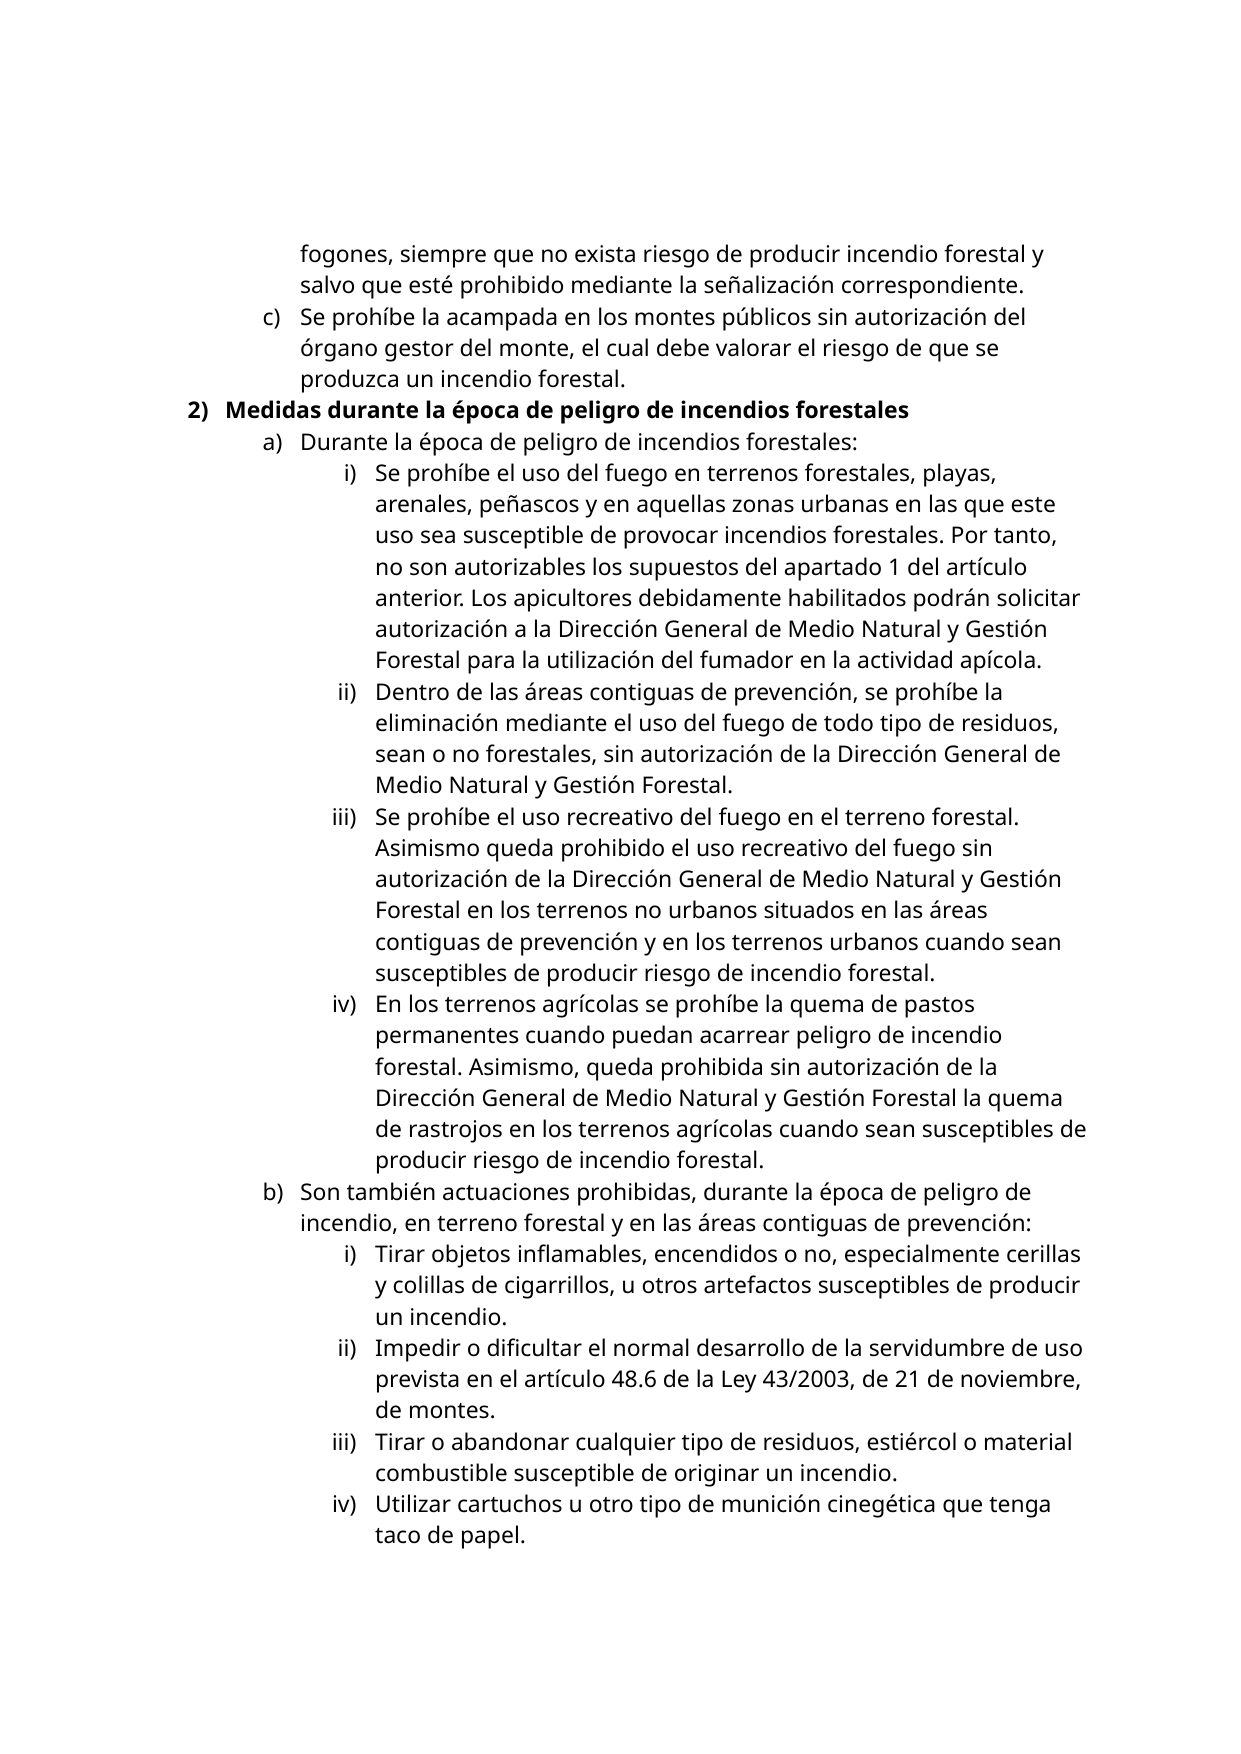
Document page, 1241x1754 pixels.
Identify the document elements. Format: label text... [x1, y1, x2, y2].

list Tirar o abandonar cualquier tipo de residuos, estiércol o material combustible susceptible de originar un incendio. [356, 1425, 1090, 1488]
list Medidas durante la época de peligro de incendios forestales [187, 394, 1090, 425]
list Utilizar cartuchos u otro tipo de munición cinegética que tenga taco de papel. [356, 1488, 1090, 1550]
list fogones, siempre que no exista riesgo de producir incendio forestal y salvo que esté prohibido mediante la señalización correspondiente. [262, 238, 1090, 300]
list Se prohíbe el uso recreativo del fuego en el terreno forestal. Asimismo queda prohibido el uso recreativo del fuego sin autorización de la Dirección General de Medio Natural y Gestión Forestal en los terrenos no urbanos situados en las áreas contiguas de prevención y en los terrenos urbanos cuando sean susceptibles de producir riesgo de incendio forestal. [356, 800, 1090, 988]
list Impedir o dificultar el normal desarrollo de la servidumbre de uso prevista en el artículo 48.6 de la Ley 43/2003, de 21 de noviembre, de montes. [356, 1332, 1090, 1425]
list En los terrenos agrícolas se prohíbe la quema de pastos permanentes cuando puedan acarrear peligro de incendio forestal. Asimismo, queda prohibida sin autorización de la Dirección General de Medio Natural y Gestión Forestal la quema de rastrojos en los terrenos agrícolas cuando sean susceptibles de producir riesgo de incendio forestal. [356, 988, 1090, 1175]
list Dentro de las áreas contiguas de prevención, se prohíbe la eliminación mediante el uso del fuego de todo tipo de residuos, sean o no forestales, sin autorización de la Dirección General de Medio Natural y Gestión Forestal. [356, 675, 1090, 800]
list Durante la época de peligro de incendios forestales: [262, 425, 1090, 457]
list Tirar objetos inflamables, encendidos o no, especialmente cerillas y colillas de cigarrillos, u otros artefactos susceptibles de producir un incendio. [356, 1238, 1090, 1332]
list Se prohíbe el uso del fuego en terrenos forestales, playas, arenales, peñascos y en aquellas zonas urbanas en las que este uso sea susceptible de provocar incendios forestales. Por tanto, no son autorizables los supuestos del apartado 1 del artículo anterior. Los apicultores debidamente habilitados podrán solicitar autorización a la Dirección General de Medio Natural y Gestión Forestal para la utilización del fumador en la actividad apícola. [356, 457, 1090, 675]
list Se prohíbe la acampada en los montes públicos sin autorización del órgano gestor del monte, el cual debe valorar el riesgo de que se produzca un incendio forestal. [262, 300, 1090, 394]
list Son también actuaciones prohibidas, durante la época de peligro de incendio, en terreno forestal y en las áreas contiguas de prevención: [262, 1175, 1090, 1238]
